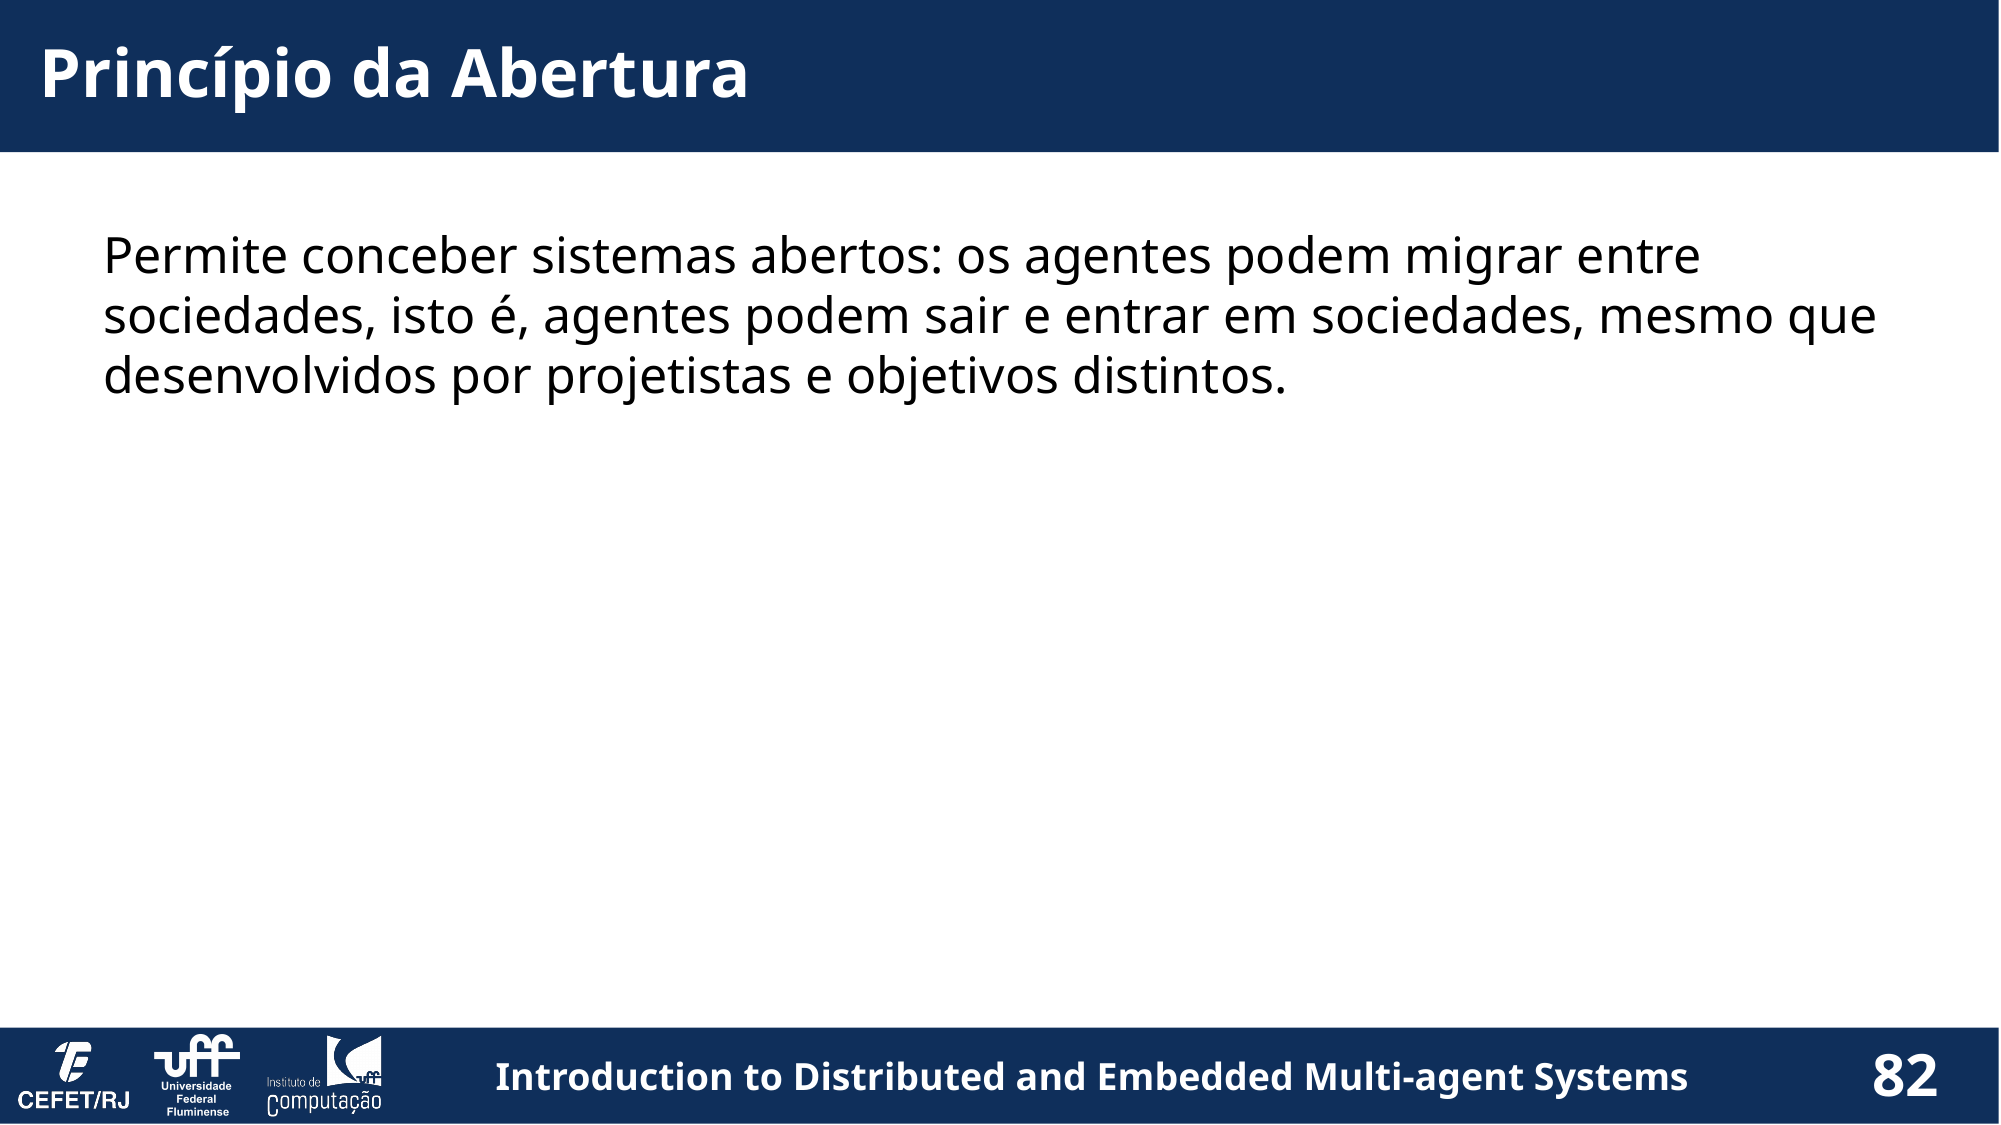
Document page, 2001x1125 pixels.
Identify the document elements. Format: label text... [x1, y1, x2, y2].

text_box Princípio da Abertura [25, 23, 1999, 119]
picture [18, 1021, 129, 1125]
picture [153, 1033, 241, 1121]
picture [265, 1033, 383, 1117]
text_box Permite conceber sistemas abertos: os agentes podem migrar entre sociedades, isto é, agentes podem sair e entrar em sociedades, mesmo que desenvolvidos por projetistas e objetivos distintos. [88, 216, 1947, 412]
